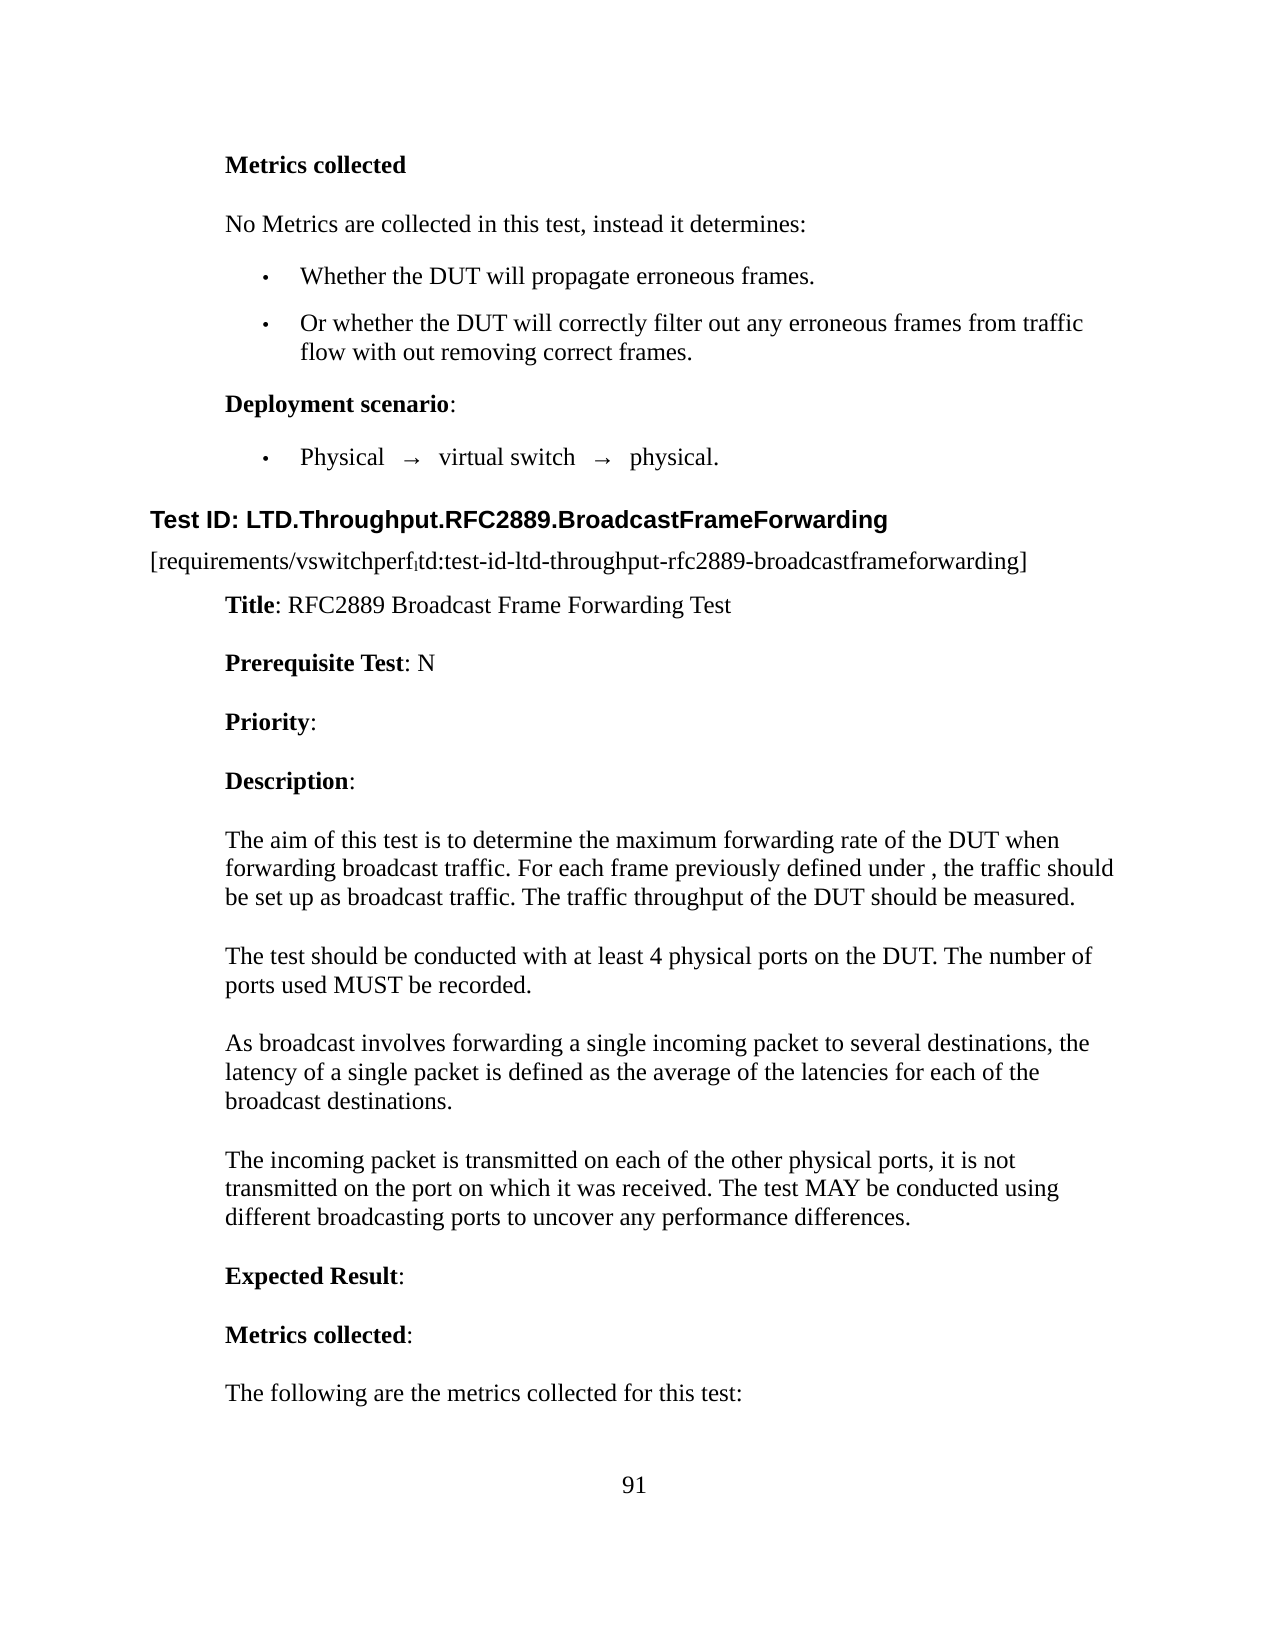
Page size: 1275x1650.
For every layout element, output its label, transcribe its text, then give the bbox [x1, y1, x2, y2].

text The incoming packet is transmitted on each of the other physical ports, it is not transmitted on the port on which it was received. The test MAY be conducted using different broadcasting ports to uncover any performance differences. [225, 1145, 1125, 1231]
text [requirements/vswitchperfltd:test-id-ltd-throughput-rfc2889-broadcastframeforwarding] [150, 546, 1125, 575]
text The test should be conducted with at least 4 physical ports on the DUT. The number of ports used MUST be recorded. [225, 941, 1125, 998]
text Priority: [225, 707, 1125, 736]
text Metrics collected [225, 150, 1125, 179]
list Whether the DUT will propagate erroneous frames. [262, 261, 1125, 290]
text As broadcast involves forwarding a single incoming packet to several destinations, the latency of a single packet is defined as the average of the latencies for each of the broadcast destinations. [225, 1028, 1125, 1115]
text The aim of this test is to determine the maximum forwarding rate of the DUT when forwarding broadcast traffic. For each frame previously defined under , the traffic should be set up as broadcast traffic. The traffic throughput of the DUT should be measured. [225, 825, 1125, 911]
text No Metrics are collected in this test, instead it determines: [225, 209, 1125, 237]
text Prerequisite Test: N [225, 648, 1125, 677]
text Description: [225, 766, 1125, 795]
text Expected Result: [225, 1261, 1125, 1290]
subtitle Test ID: LTD.Throughput.RFC2889.BroadcastFrameForwarding [150, 505, 1125, 533]
list Physical → virtual switch → physical. [262, 442, 1125, 471]
text The following are the metrics collected for this test: [225, 1378, 1125, 1407]
text Deployment scenario: [225, 389, 1125, 418]
list Or whether the DUT will correctly filter out any erroneous frames from traffic flow with out removing correct frames. [262, 308, 1125, 366]
text Metrics collected: [225, 1320, 1125, 1348]
text Title: RFC2889 Broadcast Frame Forwarding Test [225, 590, 1125, 618]
